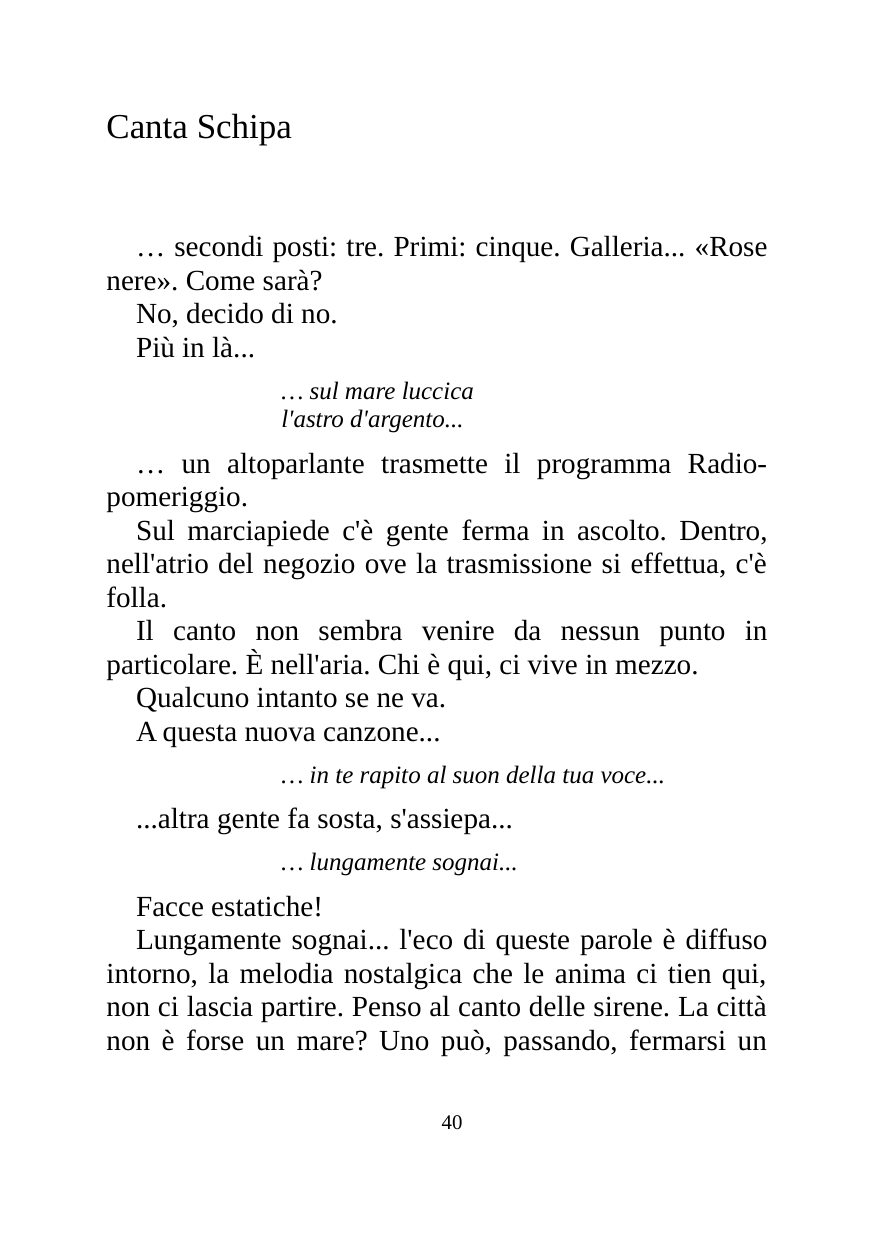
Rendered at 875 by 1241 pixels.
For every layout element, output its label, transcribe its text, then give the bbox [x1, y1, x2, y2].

subtitle Canta Schipa [106, 106, 768, 146]
text … un altoparlante trasmette il programma Radio-pomeriggio. [106, 446, 768, 513]
text … in te rapito al suon della tua voce... [106, 760, 768, 789]
text Qualcuno intanto se ne va. [106, 681, 768, 714]
text No, decido di no. [106, 296, 768, 330]
text ...altra gente fa sosta, s'assiepa... [106, 801, 768, 835]
text … sul mare luccica l'astro d'argento... [281, 376, 768, 433]
text … secondi posti: tre. Primi: cinque. Galleria... «Rose nere». Come sarà? [106, 229, 768, 296]
text Lungamente sognai... l'eco di queste parole è diffuso intorno, la melodia nostalgica che le anima ci tien qui, non ci lascia partire. Penso al canto delle sirene. La città non è forse un mare? Uno può, passando, fermarsi un [106, 922, 768, 1056]
text Più in là... [106, 330, 768, 363]
text Facce estatiche! [106, 889, 768, 922]
text … lungamente sognai... [281, 847, 768, 876]
text Sul marciapiede c'è gente ferma in ascolto. Dentro, nell'atrio del negozio ove la trasmissione si effettua, c'è folla. [106, 513, 768, 613]
text Il canto non sembra venire da nessun punto in particolare. È nell'aria. Chi è qui, ci vive in mezzo. [106, 613, 768, 681]
text A questa nuova canzone... [106, 714, 768, 748]
